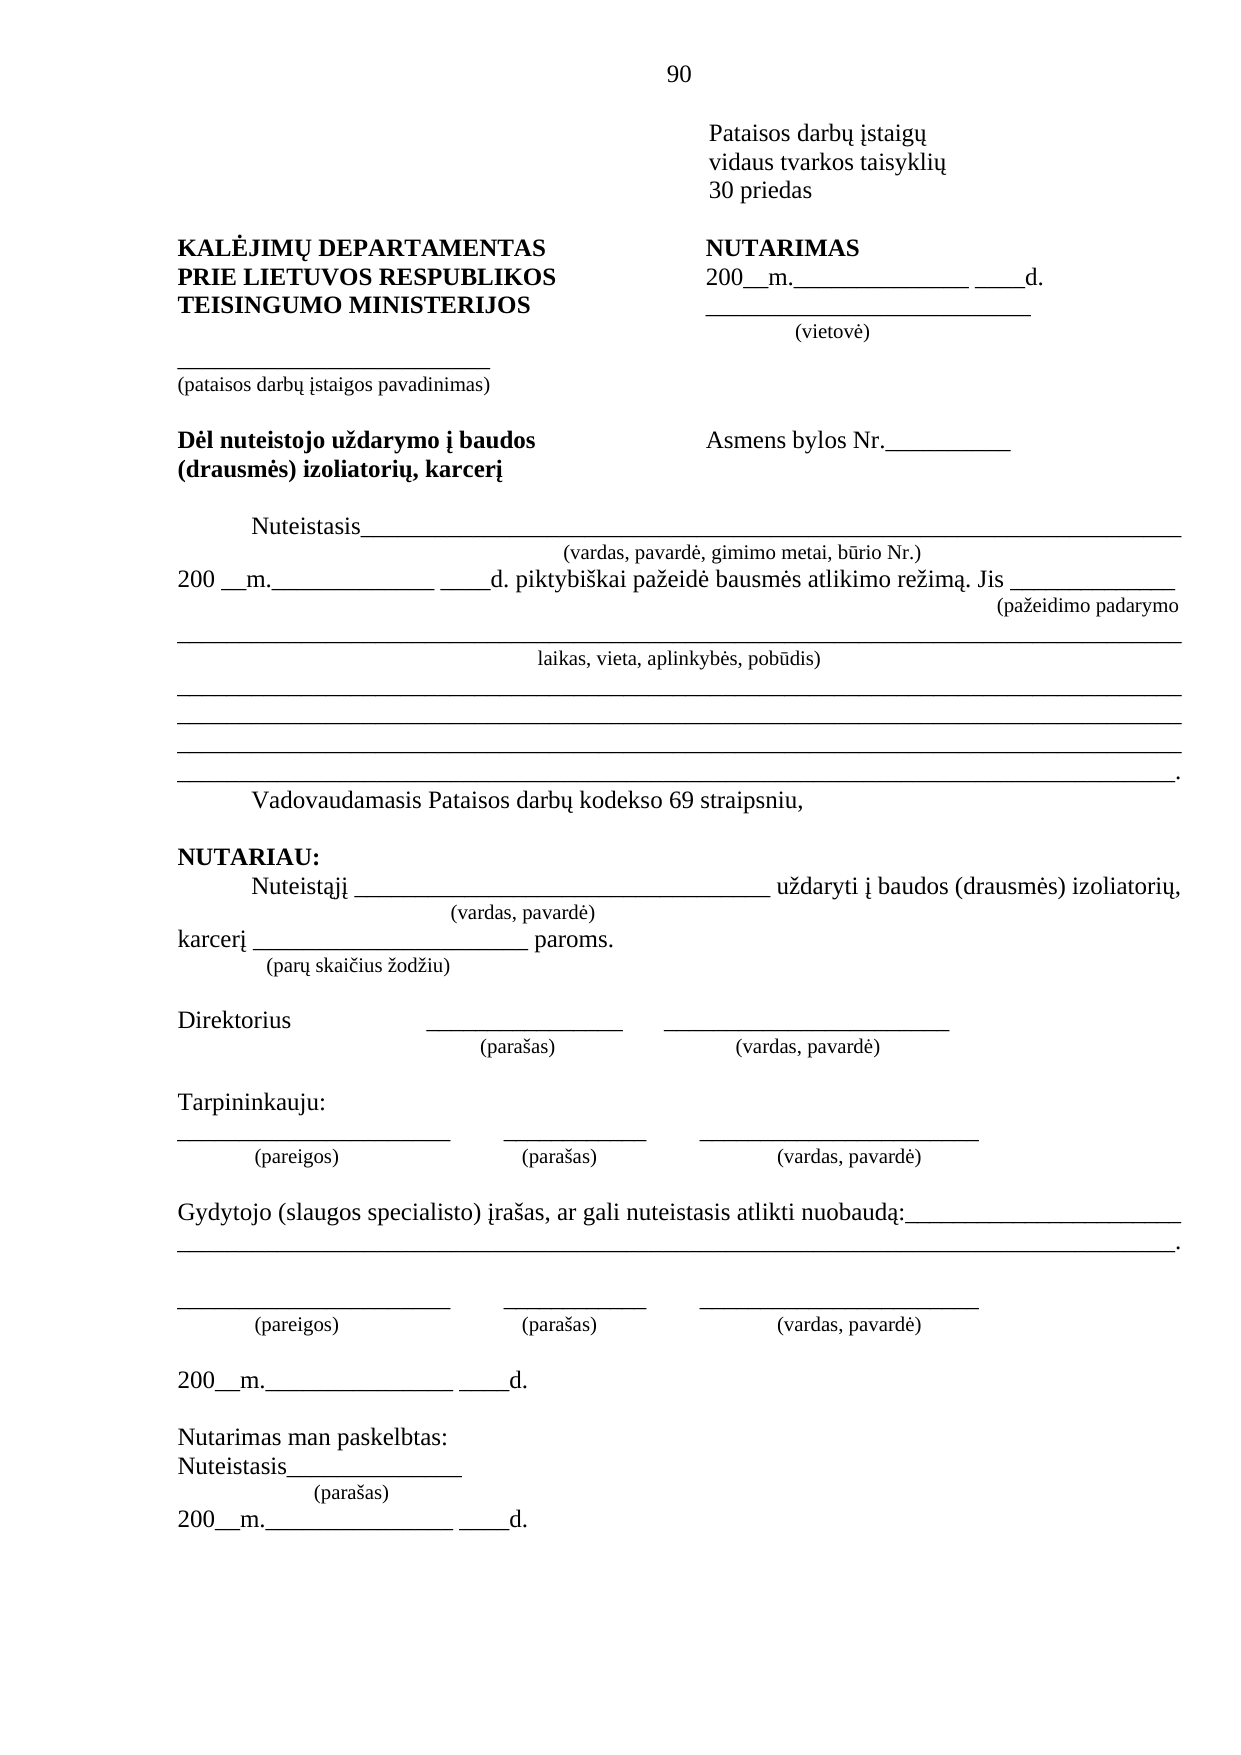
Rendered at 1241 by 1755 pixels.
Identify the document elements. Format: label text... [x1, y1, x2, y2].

text Nuteistasis______________ [177, 1451, 1181, 1480]
text (pažeidimo padarymo [177, 593, 1181, 617]
text (parų skaičius žodžiu) [177, 952, 1181, 977]
text 200 __m._____________ ____d. piktybiškai pažeidė bausmės atlikimo režimą. Jis [177, 564, 1181, 593]
text 200__m._______________ ____d. [177, 1504, 1181, 1533]
text Tarpininkauju: [177, 1087, 1181, 1116]
text (drausmės) izoliatorių, karcerį [177, 454, 1181, 482]
text . [177, 1226, 1181, 1255]
text (vietovė) [177, 319, 1181, 343]
text (pareigos) (parašas) (vardas, pavardė) [177, 1144, 1181, 1168]
text (pareigos) (parašas) (vardas, pavardė) [177, 1312, 1181, 1336]
text Nuteistasis [177, 511, 1181, 540]
text Vadovaudamasis Pataisos darbų kodekso 69 straipsniu, [177, 785, 1181, 813]
text (pataisos darbų įstaigos pavadinimas) [177, 372, 1181, 396]
text _________________________ [177, 343, 1181, 372]
text Gydytojo (slaugos specialisto) įrašas, ar gali nuteistasis atlikti nuobaudą: [177, 1197, 1181, 1226]
text Nuteistąjį uždaryti į baudos (drausmės) izoliatorių, [177, 871, 1181, 900]
text vidaus tvarkos taisyklių [177, 147, 1181, 176]
text Nutarimas man paskelbtas: [177, 1422, 1181, 1451]
text PRIE LIETUVOS RESPUBLIKOS 200__m.______________ ____d. [177, 262, 1181, 291]
text 200__m._______________ ____d. [177, 1365, 1181, 1394]
text NUTARIAU: [177, 842, 1181, 871]
text (parašas) [177, 1480, 1181, 1504]
text karcerį ______________________ paroms. [177, 924, 1181, 952]
text (parašas) (vardas, pavardė) [177, 1034, 1181, 1058]
text KALĖJIMŲ DEPARTAMENTAS NUTARIMAS [177, 233, 1181, 262]
text Direktorius [177, 1005, 1181, 1034]
text . [177, 756, 1181, 785]
text TEISINGUMO MINISTERIJOS __________________________ [177, 291, 1181, 319]
text (vardas, pavardė, gimimo metai, būrio Nr.) [177, 540, 1181, 564]
text 30 priedas [177, 176, 1181, 204]
text Dėl nuteistojo uždarymo į baudos Asmens bylos Nr.__________ [177, 425, 1181, 454]
text laikas, vieta, aplinkybės, pobūdis) [177, 646, 1181, 670]
text (vardas, pavardė) [177, 900, 1181, 924]
text Pataisos darbų įstaigų [709, 118, 1181, 147]
